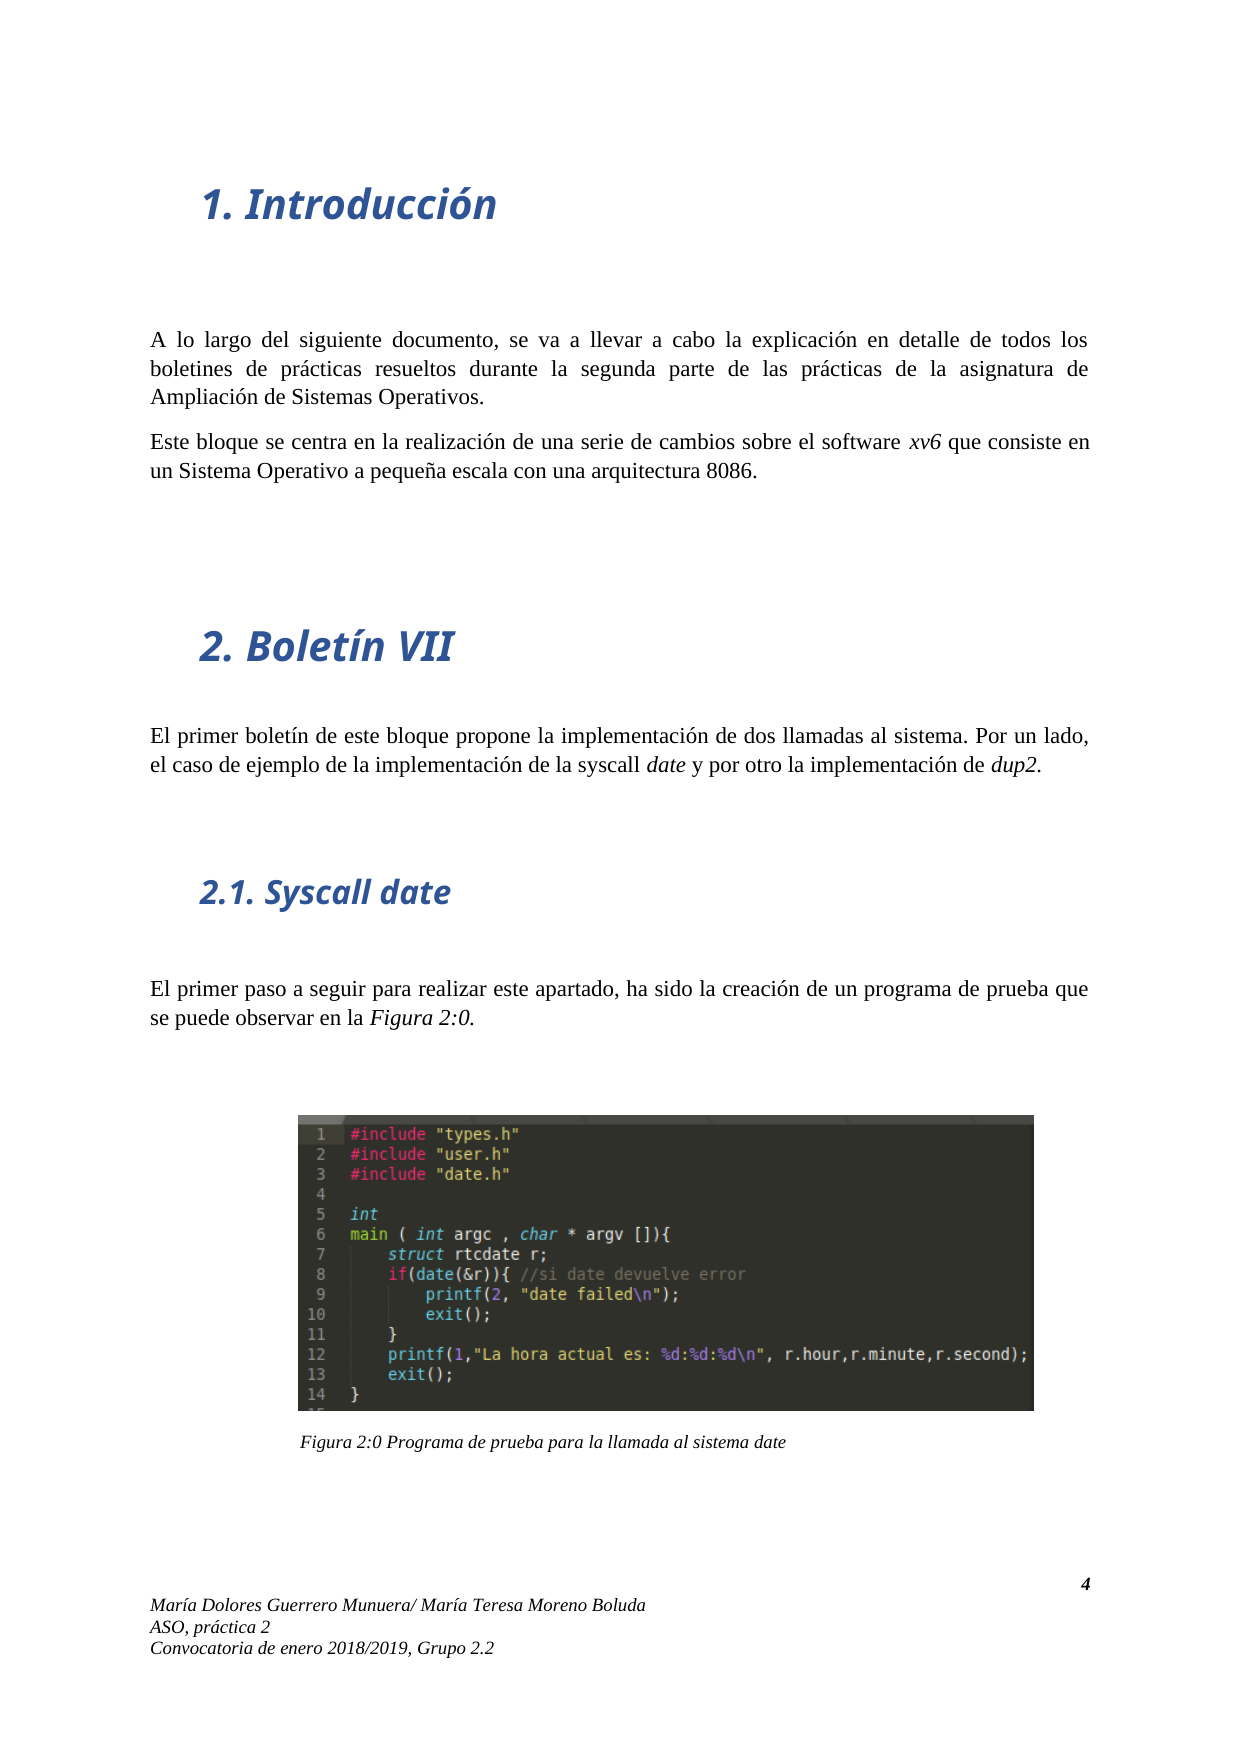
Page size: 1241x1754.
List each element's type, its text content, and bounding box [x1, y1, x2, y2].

text Figura 2:0 Programa de prueba para la llamada al sistema date [150, 1094, 1090, 1452]
subtitle 2.1. Syscall date [150, 868, 1090, 914]
subtitle 1. Introducción [150, 175, 1090, 232]
picture [298, 1115, 1034, 1411]
text El primer boletín de este bloque propone la implementación de dos llamadas al sistema. Por un lado, el caso de ejemplo de la implementación de la syscall date y por otro la implementación de dup2. [150, 722, 1090, 777]
text Este bloque se centra en la realización de una serie de cambios sobre el software xv6 que consiste en un Sistema Operativo a pequeña escala con una arquitectura 8086. [150, 428, 1090, 483]
text A lo largo del siguiente documento, se va a llevar a cabo la explicación en detalle de todos los boletines de prácticas resueltos durante la segunda parte de las prácticas de la asignatura de Ampliación de Sistemas Operativos. [150, 326, 1090, 410]
subtitle 2. Boletín VII [150, 617, 1090, 674]
text El primer paso a seguir para realizar este apartado, ha sido la creación de un programa de prueba que se puede observar en la Figura 2:0. [150, 975, 1090, 1030]
